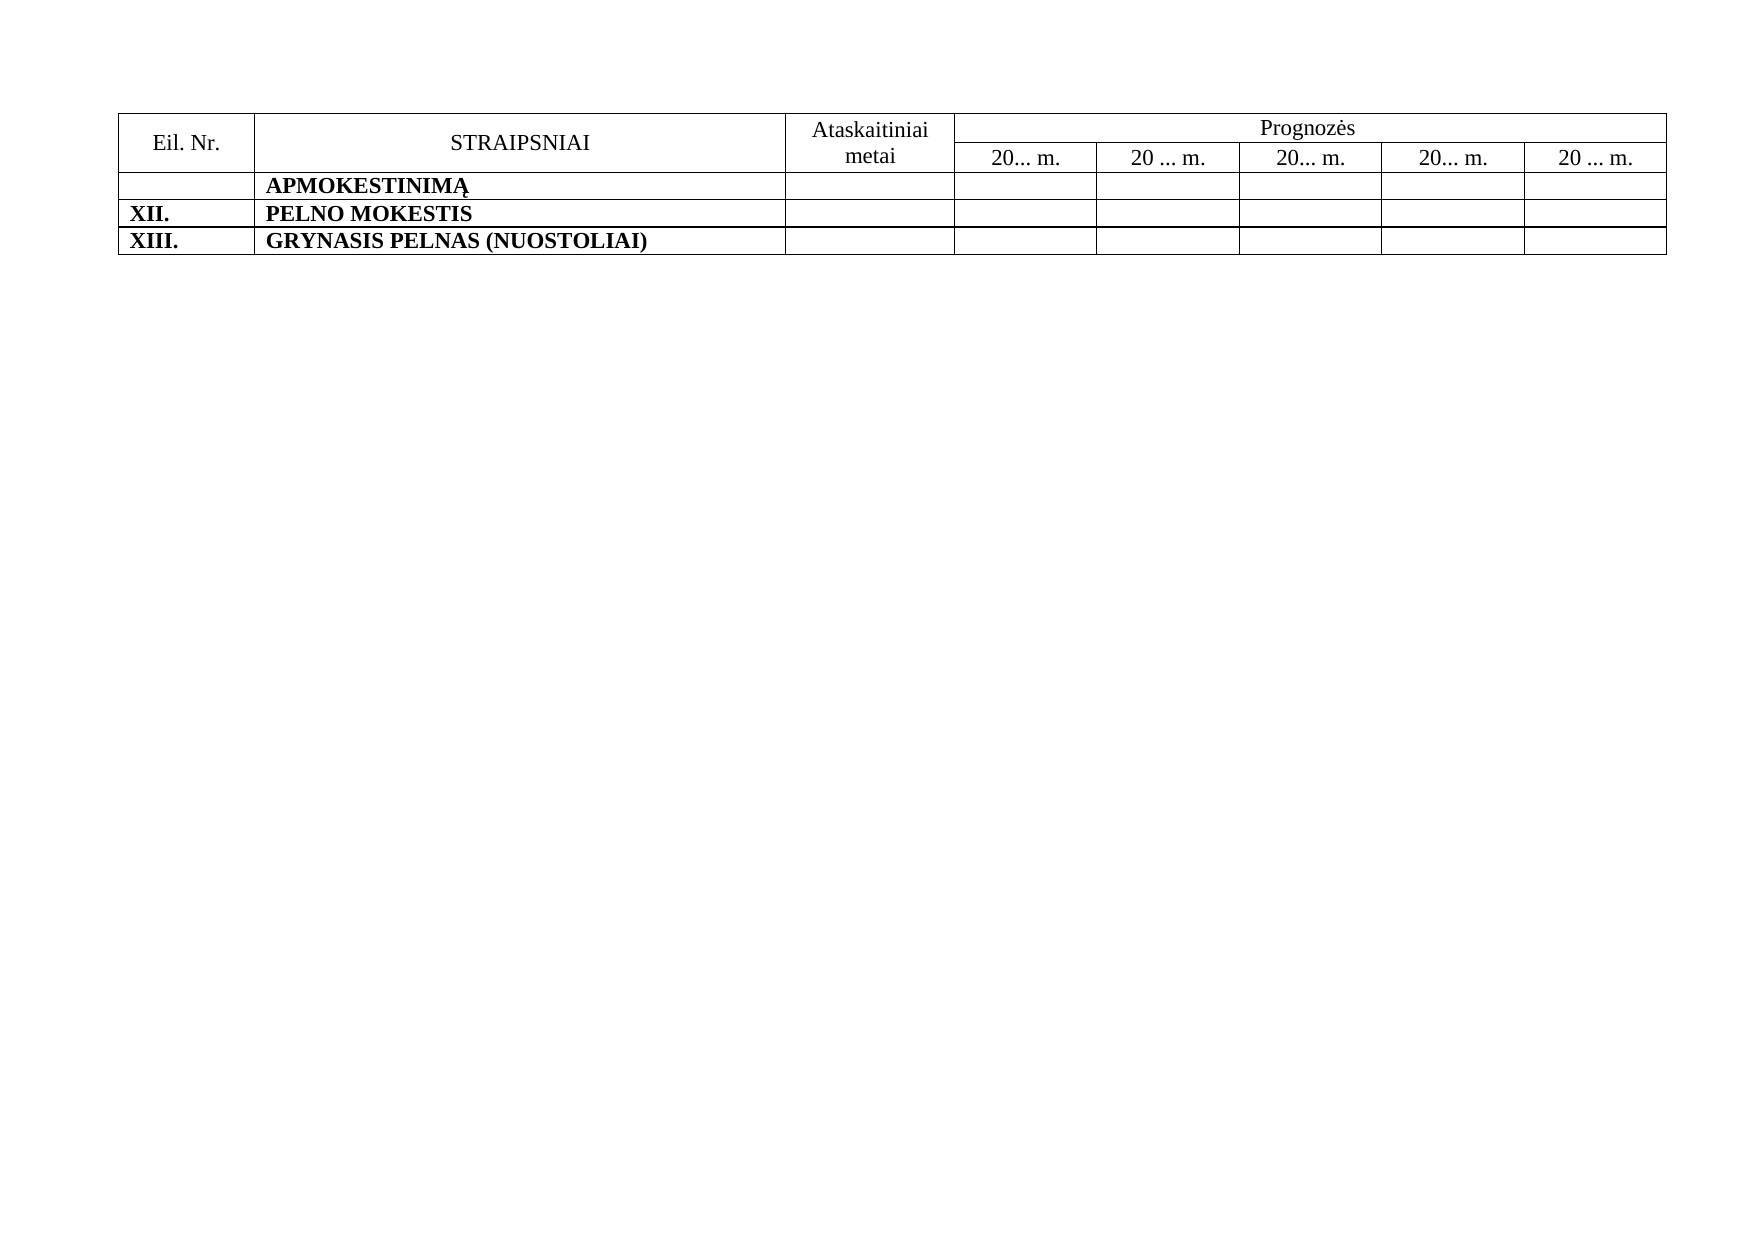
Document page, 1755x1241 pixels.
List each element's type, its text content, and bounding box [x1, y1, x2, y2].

table_header STRAIPSNIAI [255, 114, 785, 172]
table_cell [1097, 228, 1239, 254]
table_cell 20... m. [1382, 143, 1524, 172]
table_cell 20 ... m. [1097, 143, 1239, 172]
table_cell [1525, 173, 1666, 199]
table_cell XIII. [119, 228, 254, 254]
table_cell [1382, 173, 1524, 199]
table_cell 20... m. [1240, 143, 1381, 172]
table_cell [1240, 200, 1381, 226]
table_cell GRYNASIS PELNAS (NUOSTOLIAI) [255, 228, 785, 254]
table_cell XII. [119, 200, 254, 226]
table_cell PELNO MOKESTIS [255, 200, 785, 226]
table_cell [786, 200, 954, 226]
table_cell [955, 200, 1096, 226]
table_header Prognozės [955, 114, 1666, 142]
table_cell [1525, 200, 1666, 226]
table_cell [1240, 228, 1381, 254]
table_cell [119, 173, 254, 199]
table_cell [786, 173, 954, 199]
table_cell [1097, 200, 1239, 226]
table_cell 20 ... m. [1525, 143, 1666, 172]
table_header Eil. Nr. [119, 114, 254, 172]
table_cell [955, 173, 1096, 199]
table_cell [1382, 228, 1524, 254]
table_cell [786, 228, 954, 254]
table_cell [1382, 200, 1524, 226]
table_header Ataskaitiniai metai [786, 114, 954, 172]
table_cell 20... m. [955, 143, 1096, 172]
table_cell [1525, 228, 1666, 254]
table_cell [1097, 173, 1239, 199]
table_cell APMOKESTINIMĄ [255, 173, 785, 199]
table_cell [1240, 173, 1381, 199]
table_cell [955, 228, 1096, 254]
